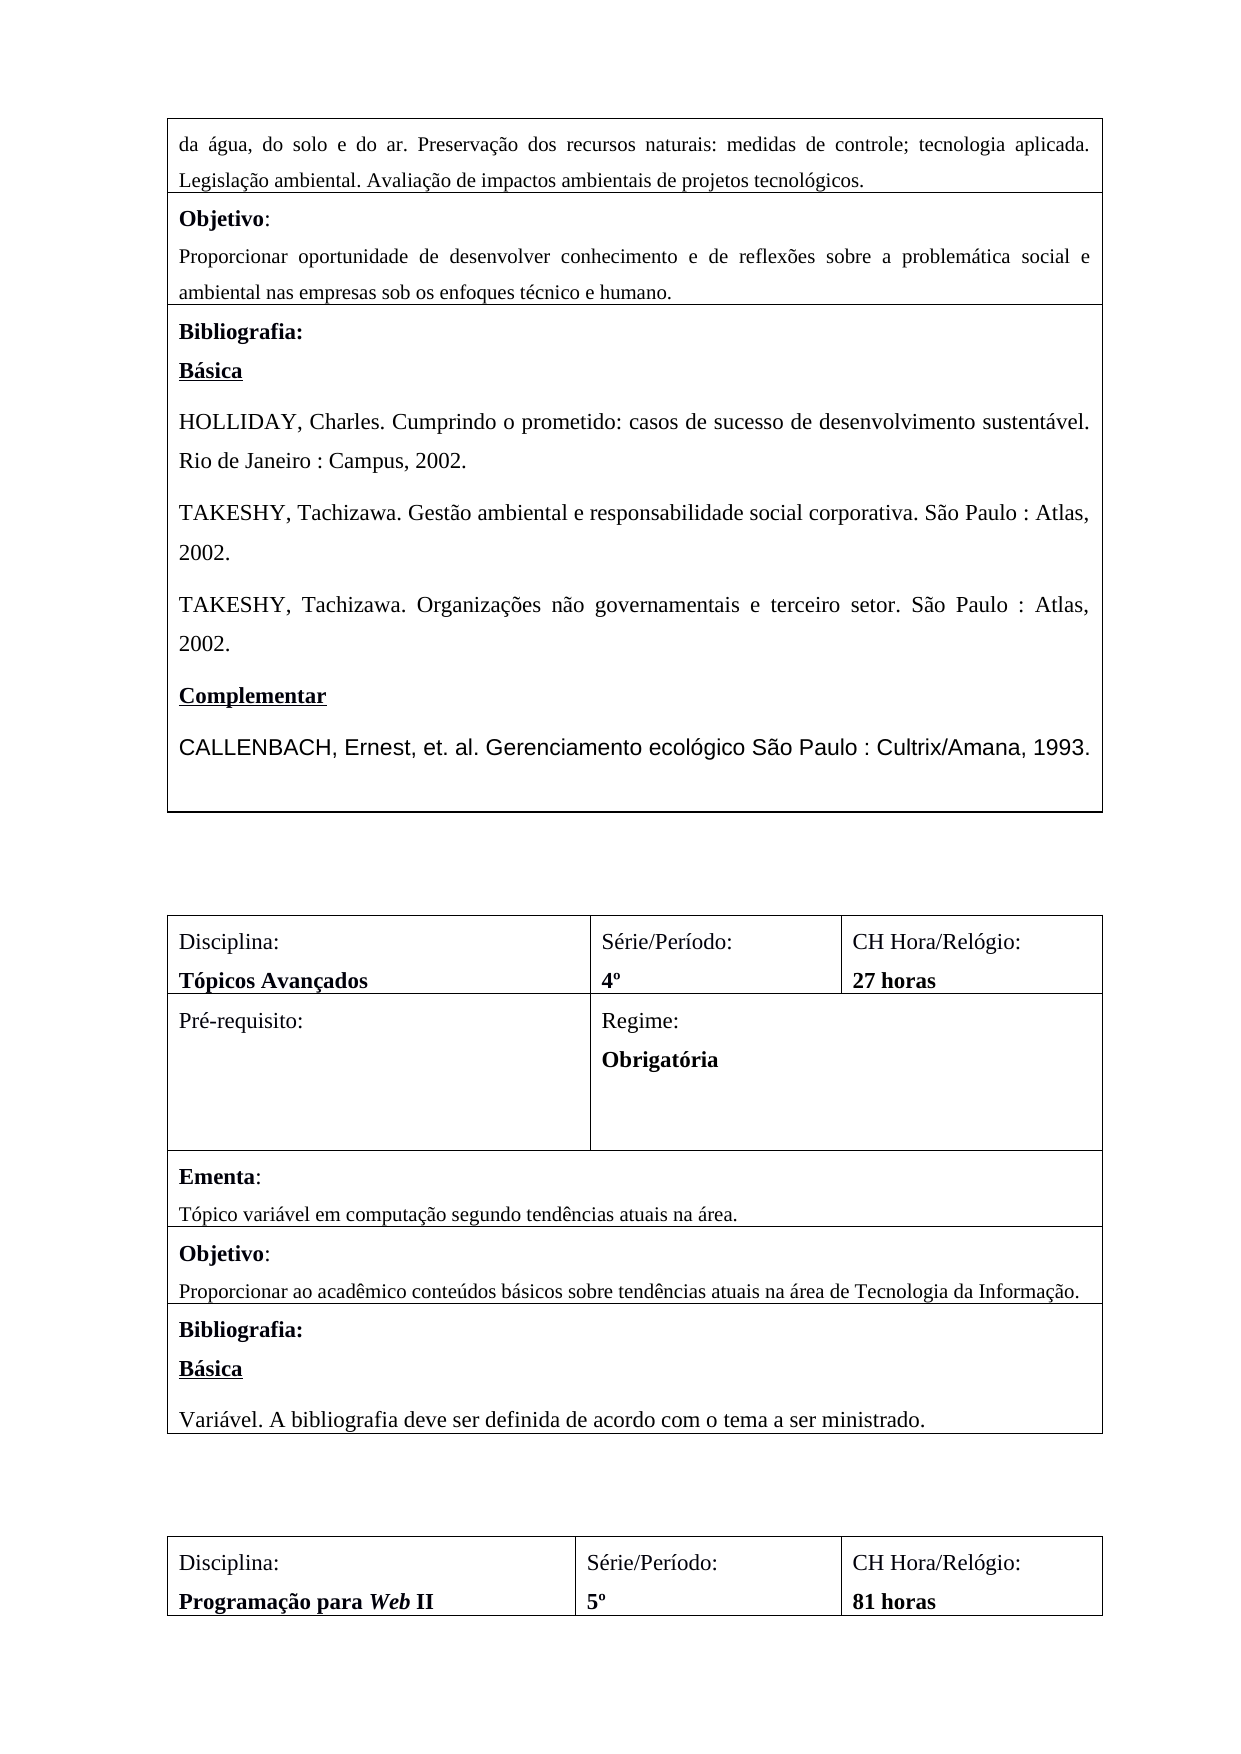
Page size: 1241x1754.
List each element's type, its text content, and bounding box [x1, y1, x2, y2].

table_header CH Hora/Relógio: 81 horas [842, 1537, 1102, 1615]
table_cell Objetivo: Proporcionar oportunidade de desenvolver conhecimento e de reflexões sobre a problemática social e ambiental nas empresas sob os enfoques técnico e humano. [168, 193, 1102, 304]
table_cell da água, do solo e do ar. Preservação dos recursos naturais: medidas de controle; tecnologia aplicada. Legislação ambiental. Avaliação de impactos ambientais de projetos tecnológicos. [168, 119, 1102, 192]
table_header Disciplina: Programação para Web II [168, 1537, 575, 1615]
table_header Disciplina: Tópicos Avançados [168, 916, 590, 993]
table_header Série/Período: 5º [576, 1537, 841, 1615]
table_cell Ementa: Tópico variável em computação segundo tendências atuais na área. [168, 1151, 1102, 1226]
table_cell Bibliografia: Básica Variável. A bibliografia deve ser definida de acordo com o tema a ser ministrado. [168, 1304, 1102, 1433]
table_header Série/Período: 4º [591, 916, 841, 993]
table_cell Bibliografia: Básica HOLLIDAY, Charles. Cumprindo o prometido: casos de sucesso de desenvolvimento sustentável. Rio de Janeiro : Campus, 2002. TAKESHY, Tachizawa. Gestão ambiental e responsabilidade social corporativa. São Paulo : Atlas, 2002. TAKESHY, Tachizawa. Organizações não governamentais e terceiro setor. São Paulo : Atlas, 2002. Complementar CALLENBACH, Ernest, et. al. Gerenciamento ecológico São Paulo : Cultrix/Amana, 1993. [168, 305, 1102, 811]
table_cell Pré-requisito: [168, 994, 590, 1150]
table_cell Objetivo: Proporcionar ao acadêmico conteúdos básicos sobre tendências atuais na área de Tecnologia da Informação. [168, 1227, 1102, 1303]
table_header CH Hora/Relógio: 27 horas [842, 916, 1102, 993]
table_cell Regime: Obrigatória [591, 994, 1102, 1150]
